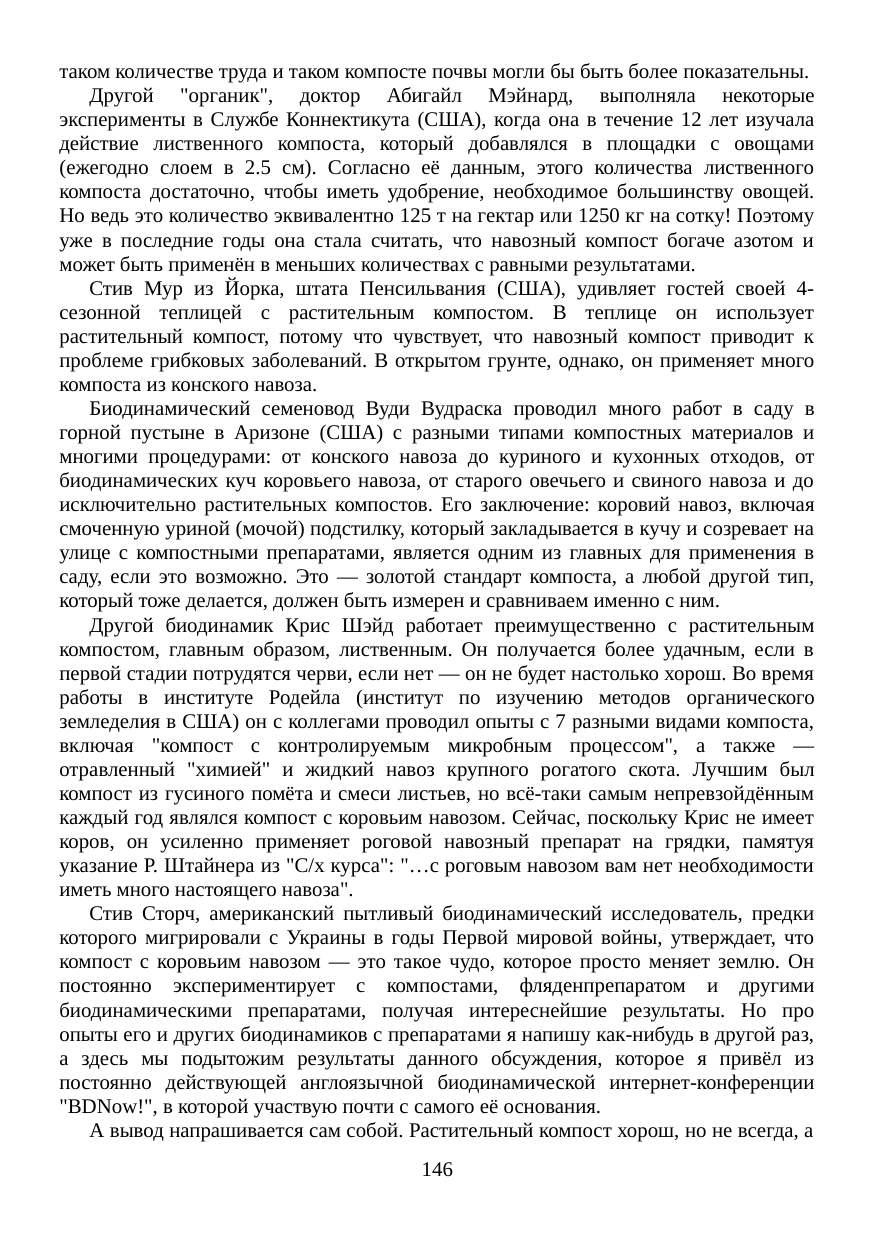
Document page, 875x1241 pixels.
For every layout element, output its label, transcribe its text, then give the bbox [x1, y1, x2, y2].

text А вывод напрашивается сам собой. Растительный компост хорош, но не всегда, а [59, 1118, 815, 1142]
text Стив Мур из Йорка, штата Пенсильвания (США), удивляет гостей своей 4-сезонной теплицей с растительным компостом. В теплице он использует растительный компост, потому что чувствует, что навозный компост приводит к проблеме грибковых заболеваний. В открытом грунте, однако, он применяет много компоста из конского навоза. [59, 276, 815, 396]
text Другой биодинамик Крис Шэйд работает преимущественно с растительным компостом, главным образом, лиственным. Он получается более удачным, если в первой стадии потрудятся черви, если нет — он не будет настолько хорош. Во время работы в институте Родейла (институт по изучению методов органического земледелия в США) он с коллегами проводил опыты с 7 разными видами компоста, включая "компост с контролируемым микробным процессом", а также — отравленный "химией" и жидкий навоз крупного рогатого скота. Лучшим был компост из гусиного помёта и смеси листьев, но всё-таки самым непревзойдённым каждый год являлся компост с коровьим навозом. Сейчас, поскольку Крис не имеет коров, он усиленно применяет роговой навозный препарат на грядки, памятуя указание Р. Штайнера из "С/х курса": "…с роговым навозом вам нет необходимости иметь много настоящего навоза". [59, 612, 815, 901]
text таком количестве труда и таком компосте почвы могли бы быть более показательны. [59, 59, 815, 83]
text Стив Сторч, американский пытливый биодинамический исследователь, предки которого мигрировали с Украины в годы Первой мировой войны, утверждает, что компост с коровьим навозом — это такое чудо, которое просто меняет землю. Он постоянно экспериментирует с компостами, фляденпрепаратом и другими биодинамическими препаратами, получая интереснейшие результаты. Но про опыты его и других биодинамиков с препаратами я напишу как-нибудь в другой раз, а здесь мы подытожим результаты данного обсуждения, которое я привёл из постоянно действующей англоязычной биодинамической интернет-конференции "BDNow!", в которой участвую почти с самого её основания. [59, 901, 815, 1118]
text Другой "органик", доктор Абигайл Мэйнард, выполняла некоторые эксперименты в Службе Коннектикута (США), когда она в течение 12 лет изучала действие лиственного компоста, который добавлялся в площадки с овощами (ежегодно слоем в 2.5 см). Согласно её данным, этого количества лиственного компоста достаточно, чтобы иметь удобрение, необходимое большинству овощей. Но ведь это количество эквивалентно 125 т на гектар или 1250 кг на сотку! Поэтому уже в последние годы она стала считать, что навозный компост богаче азотом и может быть применён в меньших количествах с равными результатами. [59, 83, 815, 276]
text Биодинамический семеновод Вуди Вудраска проводил много работ в саду в горной пустыне в Аризоне (США) с разными типами компостных материалов и многими процедурами: от конского навоза до куриного и кухонных отходов, от биодинамических куч коровьего навоза, от старого овечьего и свиного навоза и до исключительно растительных компостов. Его заключение: коровий навоз, включая смоченную уриной (мочой) подстилку, который закладывается в кучу и созревает на улице с компостными препаратами, является одним из главных для применения в саду, если это возможно. Это — золотой стандарт компоста, а любой другой тип, который тоже делается, должен быть измерен и сравниваем именно с ним. [59, 396, 815, 612]
